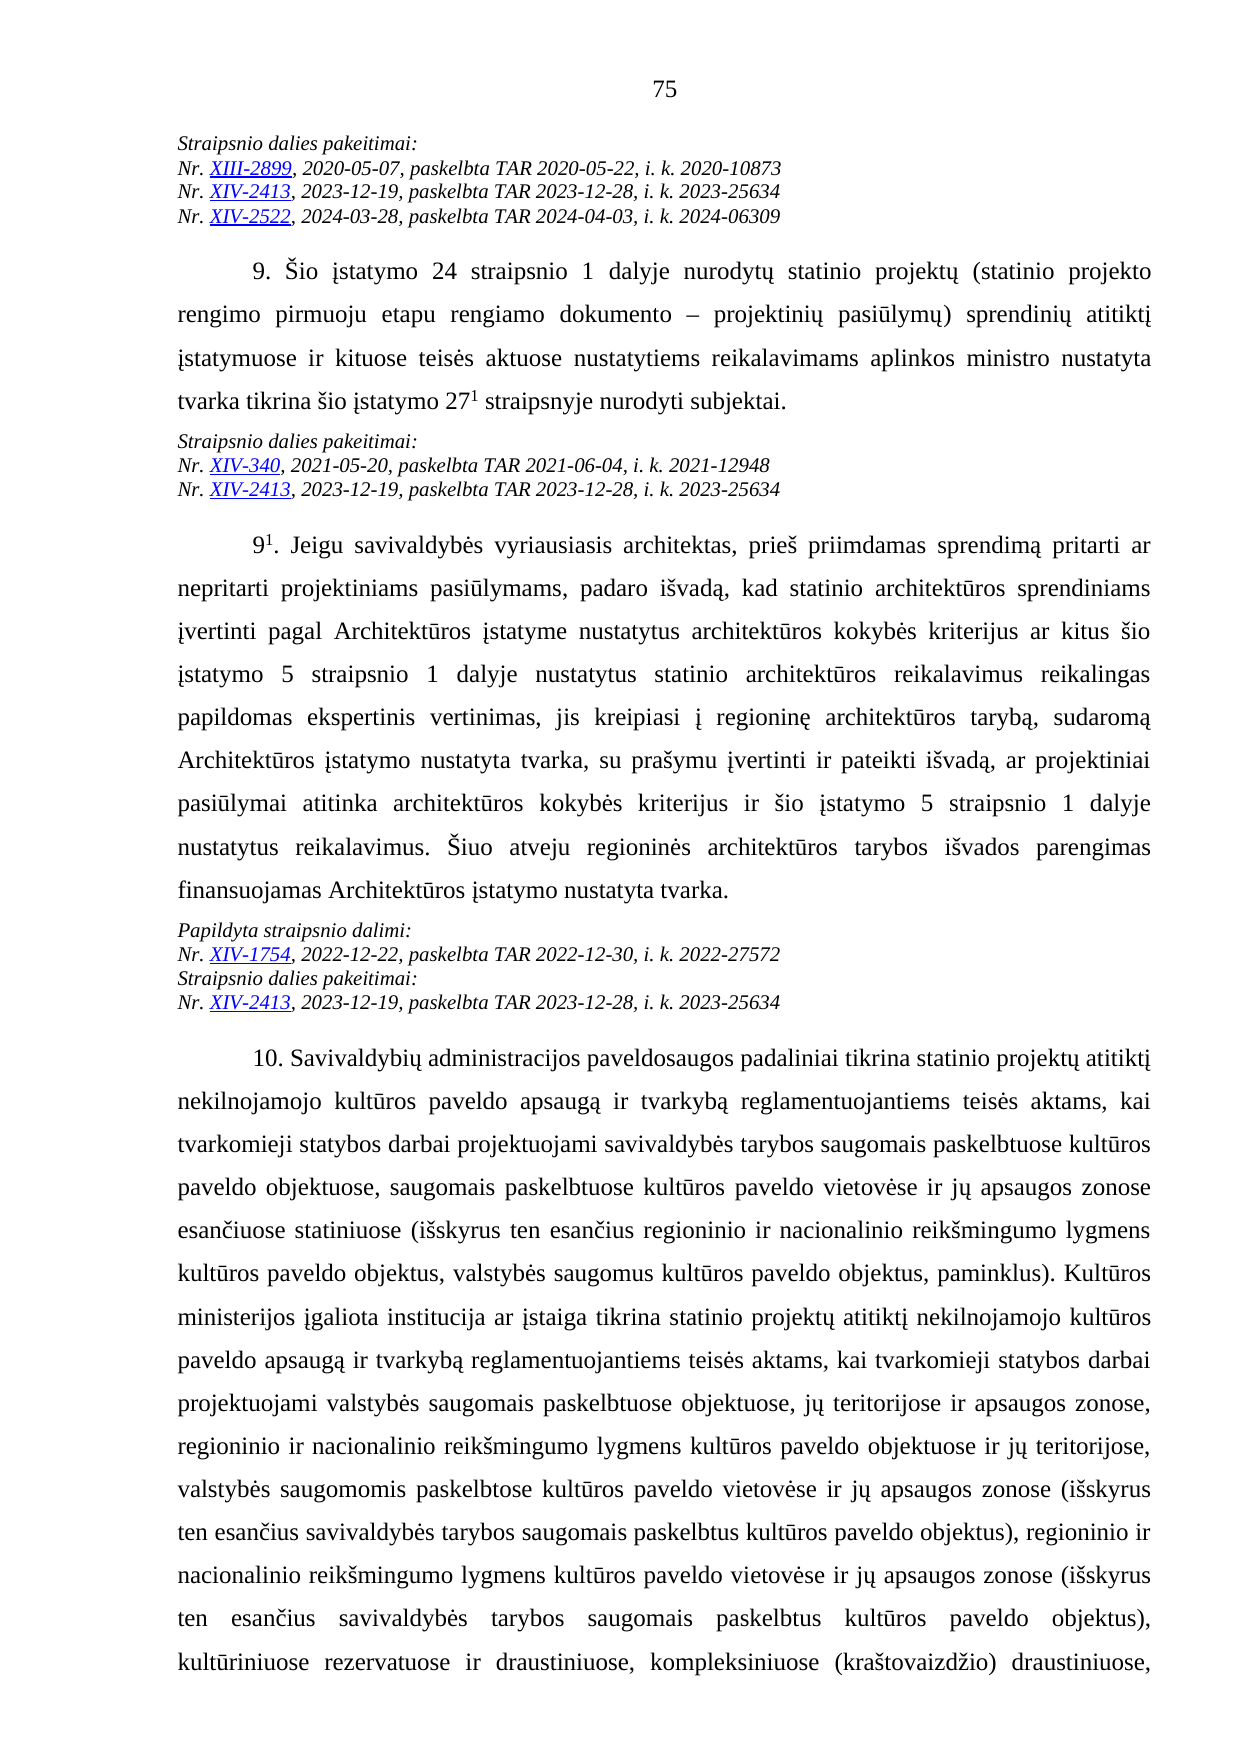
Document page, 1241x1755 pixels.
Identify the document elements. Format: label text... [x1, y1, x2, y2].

text 9. Šio įstatymo 24 straipsnio 1 dalyje nurodytų statinio projektų (statinio projekto rengimo pirmuoju etapu rengiamo dokumento – projektinių pasiūlymų) sprendinių atitiktį įstatymuose ir kituose teisės aktuose nustatytiems reikalavimams aplinkos ministro nustatyta tvarka tikrina šio įstatymo 271 straipsnyje nurodyti subjektai. [177, 256, 1152, 414]
text Nr. XIV-2413, 2023-12-19, paskelbta TAR 2023-12-28, i. k. 2023-25634 [177, 990, 1152, 1014]
text Straipsnio dalies pakeitimai: [177, 131, 1152, 155]
text Nr. XIV-2413, 2023-12-19, paskelbta TAR 2023-12-28, i. k. 2023-25634 [177, 179, 1152, 203]
text Papildyta straipsnio dalimi: [177, 918, 1152, 942]
text Nr. XIV-2413, 2023-12-19, paskelbta TAR 2023-12-28, i. k. 2023-25634 [177, 477, 1152, 501]
text Nr. XIV-340, 2021-05-20, paskelbta TAR 2021-06-04, i. k. 2021-12948 [177, 453, 1152, 477]
text Nr. XIV-1754, 2022-12-22, paskelbta TAR 2022-12-30, i. k. 2022-27572 [177, 942, 1152, 966]
text Nr. XIV-2522, 2024-03-28, paskelbta TAR 2024-04-03, i. k. 2024-06309 [177, 203, 1152, 228]
text 91. Jeigu savivaldybės vyriausiasis architektas, prieš priimdamas sprendimą pritarti ar nepritarti projektiniams pasiūlymams, padaro išvadą, kad statinio architektūros sprendiniams įvertinti pagal Architektūros įstatyme nustatytus architektūros kokybės kriterijus ar kitus šio įstatymo 5 straipsnio 1 dalyje nustatytus statinio architektūros reikalavimus reikalingas papildomas ekspertinis vertinimas, jis kreipiasi į regioninę architektūros tarybą, sudaromą Architektūros įstatymo nustatyta tvarka, su prašymu įvertinti ir pateikti išvadą, ar projektiniai pasiūlymai atitinka architektūros kokybės kriterijus ir šio įstatymo 5 straipsnio 1 dalyje nustatytus reikalavimus. Šiuo atveju regioninės architektūros tarybos išvados parengimas finansuojamas Architektūros įstatymo nustatyta tvarka. [177, 530, 1152, 903]
text Straipsnio dalies pakeitimai: [177, 429, 1152, 453]
text Straipsnio dalies pakeitimai: [177, 966, 1152, 990]
text 10. Savivaldybių administracijos paveldosaugos padaliniai tikrina statinio projektų atitiktį nekilnojamojo kultūros paveldo apsaugą ir tvarkybą reglamentuojantiems teisės aktams, kai tvarkomieji statybos darbai projektuojami savivaldybės tarybos saugomais paskelbtuose kultūros paveldo objektuose, saugomais paskelbtuose kultūros paveldo vietovėse ir jų apsaugos zonose esančiuose statiniuose (išskyrus ten esančius regioninio ir nacionalinio reikšmingumo lygmens kultūros paveldo objektus, valstybės saugomus kultūros paveldo objektus, paminklus). Kultūros ministerijos įgaliota institucija ar įstaiga tikrina statinio projektų atitiktį nekilnojamojo kultūros paveldo apsaugą ir tvarkybą reglamentuojantiems teisės aktams, kai tvarkomieji statybos darbai projektuojami valstybės saugomais paskelbtuose objektuose, jų teritorijose ir apsaugos zonose, regioninio ir nacionalinio reikšmingumo lygmens kultūros paveldo objektuose ir jų teritorijose, valstybės saugomomis paskelbtose kultūros paveldo vietovėse ir jų apsaugos zonose (išskyrus ten esančius savivaldybės tarybos saugomais paskelbtus kultūros paveldo objektus), regioninio ir nacionalinio reikšmingumo lygmens kultūros paveldo vietovėse ir jų apsaugos zonose (išskyrus ten esančius savivaldybės tarybos saugomais paskelbtus kultūros paveldo objektus), kultūriniuose rezervatuose ir draustiniuose, kompleksiniuose (kraštovaizdžio) draustiniuose, [177, 1043, 1152, 1675]
text Nr. XIII-2899, 2020-05-07, paskelbta TAR 2020-05-22, i. k. 2020-10873 [177, 155, 1152, 179]
